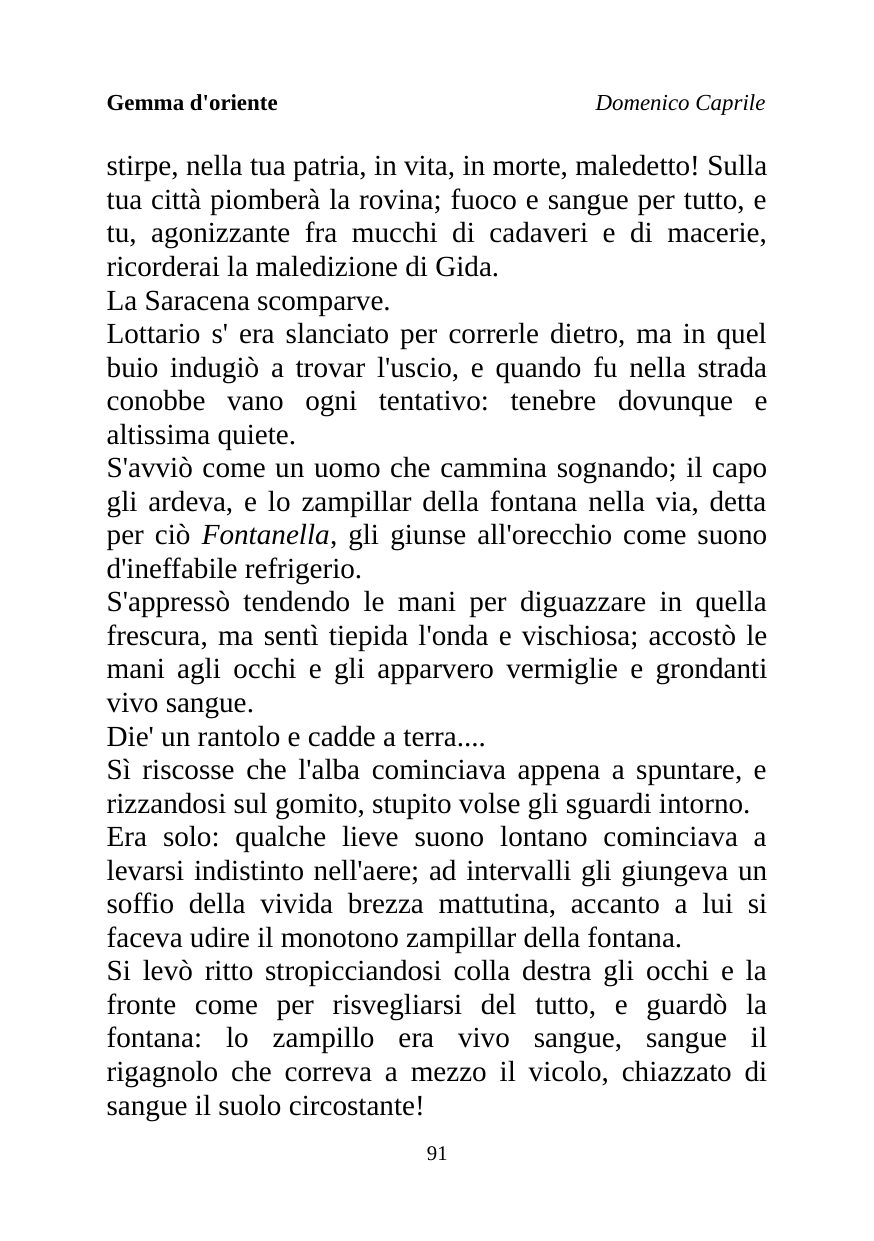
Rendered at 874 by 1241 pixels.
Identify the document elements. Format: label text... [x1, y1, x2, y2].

text Die' un rantolo e cadde a terra.... [106, 719, 768, 752]
text Era solo: qualche lieve suono lontano cominciava a levarsi indistinto nell'aere; ad intervalli gli giungeva un soffio della vivida brezza mattutina, accanto a lui si faceva udire il monotono zampillar della fontana. [106, 819, 768, 953]
text Lottario s' era slanciato per correrle dietro, ma in quel buio indugiò a trovar l'uscio, e quando fu nella strada conobbe vano ogni tentativo: tenebre dovunque e altissima quiete. [106, 316, 768, 450]
text Si levò ritto stropicciandosi colla destra gli occhi e la fronte come per risvegliarsi del tutto, e guardò la fontana: lo zampillo era vivo sangue, sangue il rigagnolo che correva a mezzo il vicolo, chiazzato di sangue il suolo circostante! [106, 953, 768, 1121]
text S'avviò come un uomo che cammina sognando; il capo gli ardeva, e lo zampillar della fontana nella via, detta per ciò Fontanella, gli giunse all'orecchio come suono d'ineffabile refrigerio. [106, 450, 768, 584]
text S'appressò tendendo le mani per diguazzare in quella frescura, ma sentì tiepida l'onda e vischiosa; accostò le mani agli occhi e gli apparvero vermiglie e grondanti vivo sangue. [106, 584, 768, 719]
text Sì riscosse che l'alba cominciava appena a spuntare, e rizzandosi sul gomito, stupito volse gli sguardi intorno. [106, 752, 768, 819]
text La Saracena scomparve. [106, 283, 768, 316]
text stirpe, nella tua patria, in vita, in morte, maledetto! Sulla tua città piomberà la rovina; fuoco e sangue per tutto, e tu, agonizzante fra mucchi di cadaveri e di macerie, ricorderai la maledizione di Gida. [106, 148, 768, 283]
